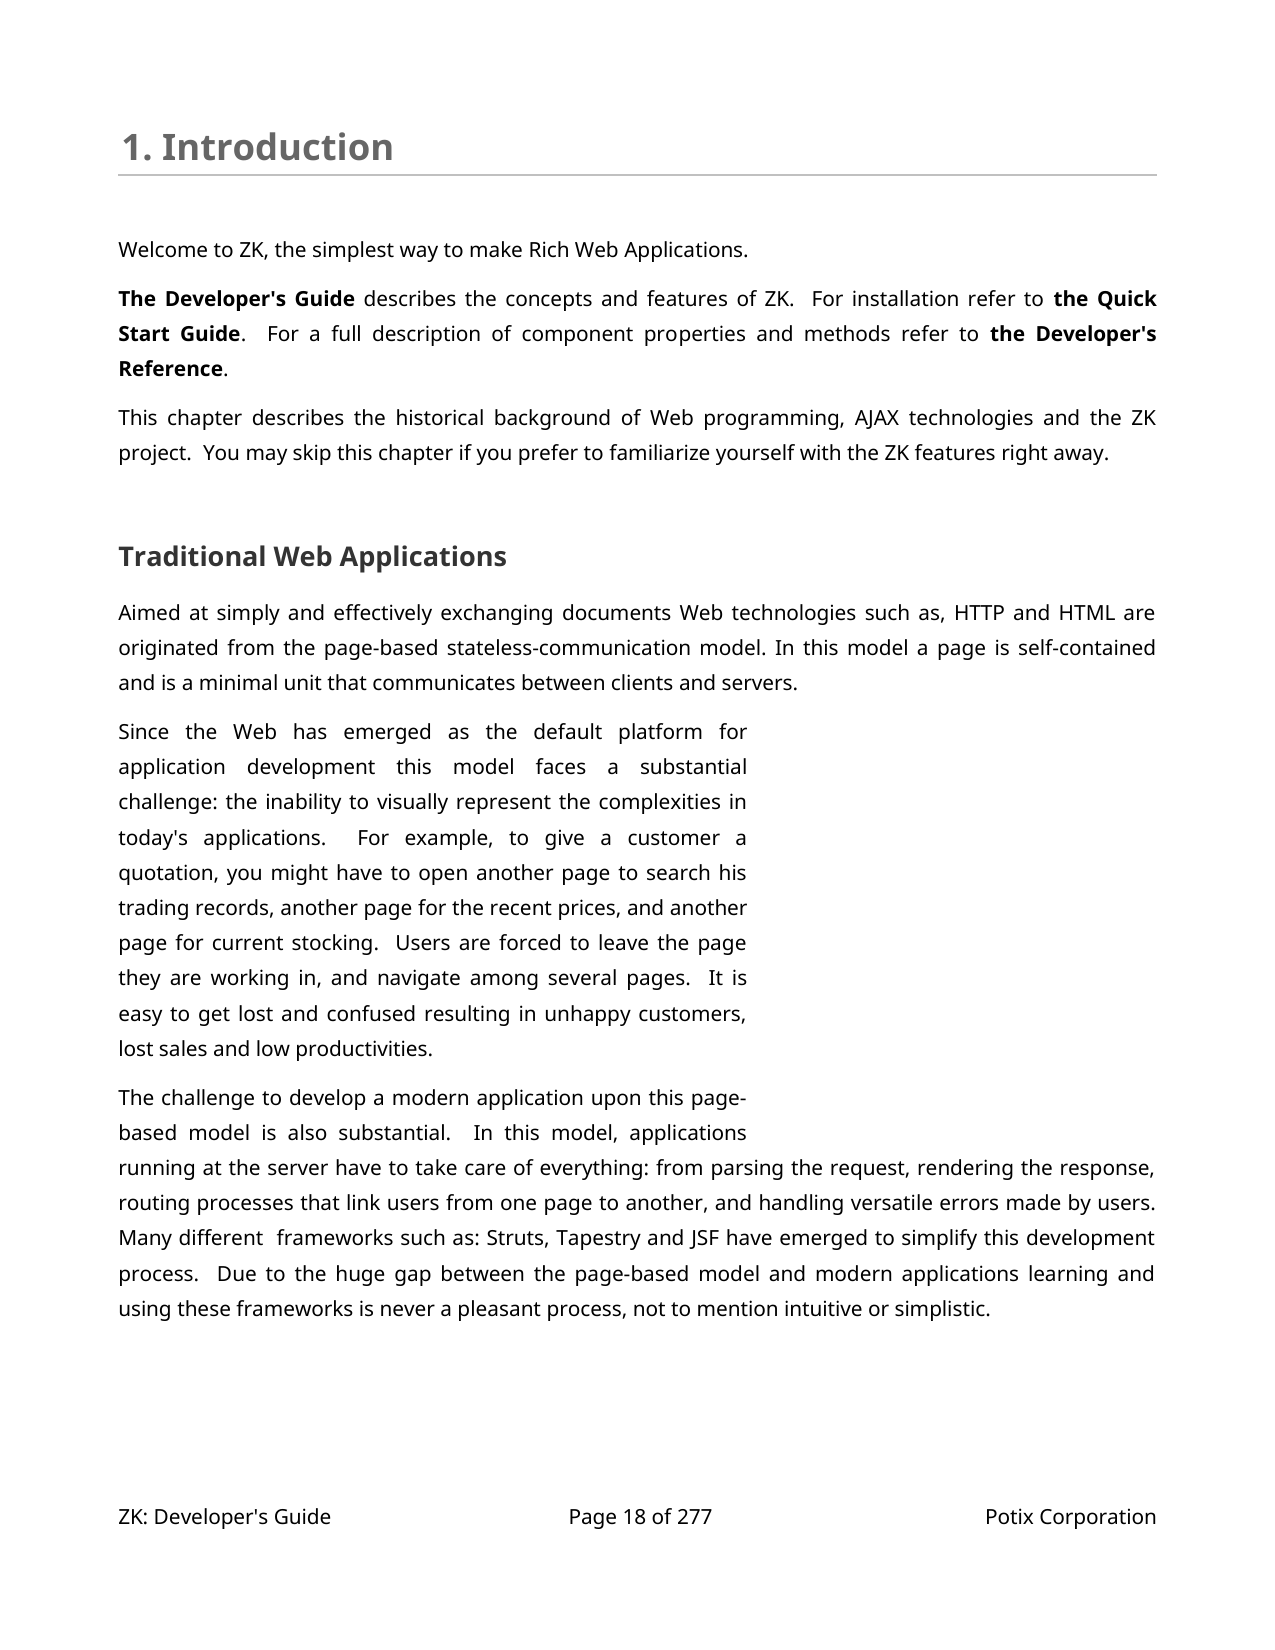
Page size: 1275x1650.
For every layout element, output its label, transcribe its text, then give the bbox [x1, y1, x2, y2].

text Since the Web has emerged as the default platform for application development this model faces a substantial challenge: the inability to visually represent the complexities in today's applications. For example, to give a customer a quotation, you might have to open another page to search his trading records, another page for the recent prices, and another page for current stocking. Users are forced to leave the page they are working in, and navigate among several pages. It is easy to get lost and confused resulting in unhappy customers, lost sales and low productivities. [118, 717, 1157, 1062]
subtitle Traditional Web Applications [118, 537, 1157, 574]
text Aimed at simply and effectively exchanging documents Web technologies such as, HTTP and HTML are originated from the page-based stateless-communication model. In this model a page is self-contained and is a minimal unit that communicates between clients and servers. [118, 598, 1157, 696]
subtitle 1. Introduction [118, 118, 1157, 174]
text Welcome to ZK, the simplest way to make Rich Web Applications. [118, 235, 1157, 263]
text The challenge to develop a modern application upon this page-based model is also substantial. In this model, applications running at the server have to take care of everything: from parsing the request, rendering the response, routing processes that link users from one page to another, and handling versatile errors made by users. Many different frameworks such as: Struts, Tapestry and JSF have emerged to simplify this development process. Due to the huge gap between the page-based model and modern applications learning and using these frameworks is never a pleasant process, not to mention intuitive or simplistic. [118, 1083, 1157, 1322]
text The Developer's Guide describes the concepts and features of ZK. For installation refer to the Quick Start Guide. For a full description of component properties and methods refer to the Developer's Reference. [118, 284, 1157, 382]
text This chapter describes the historical background of Web programming, AJAX technologies and the ZK project. You may skip this chapter if you prefer to familiarize yourself with the ZK features right away. [118, 403, 1157, 466]
